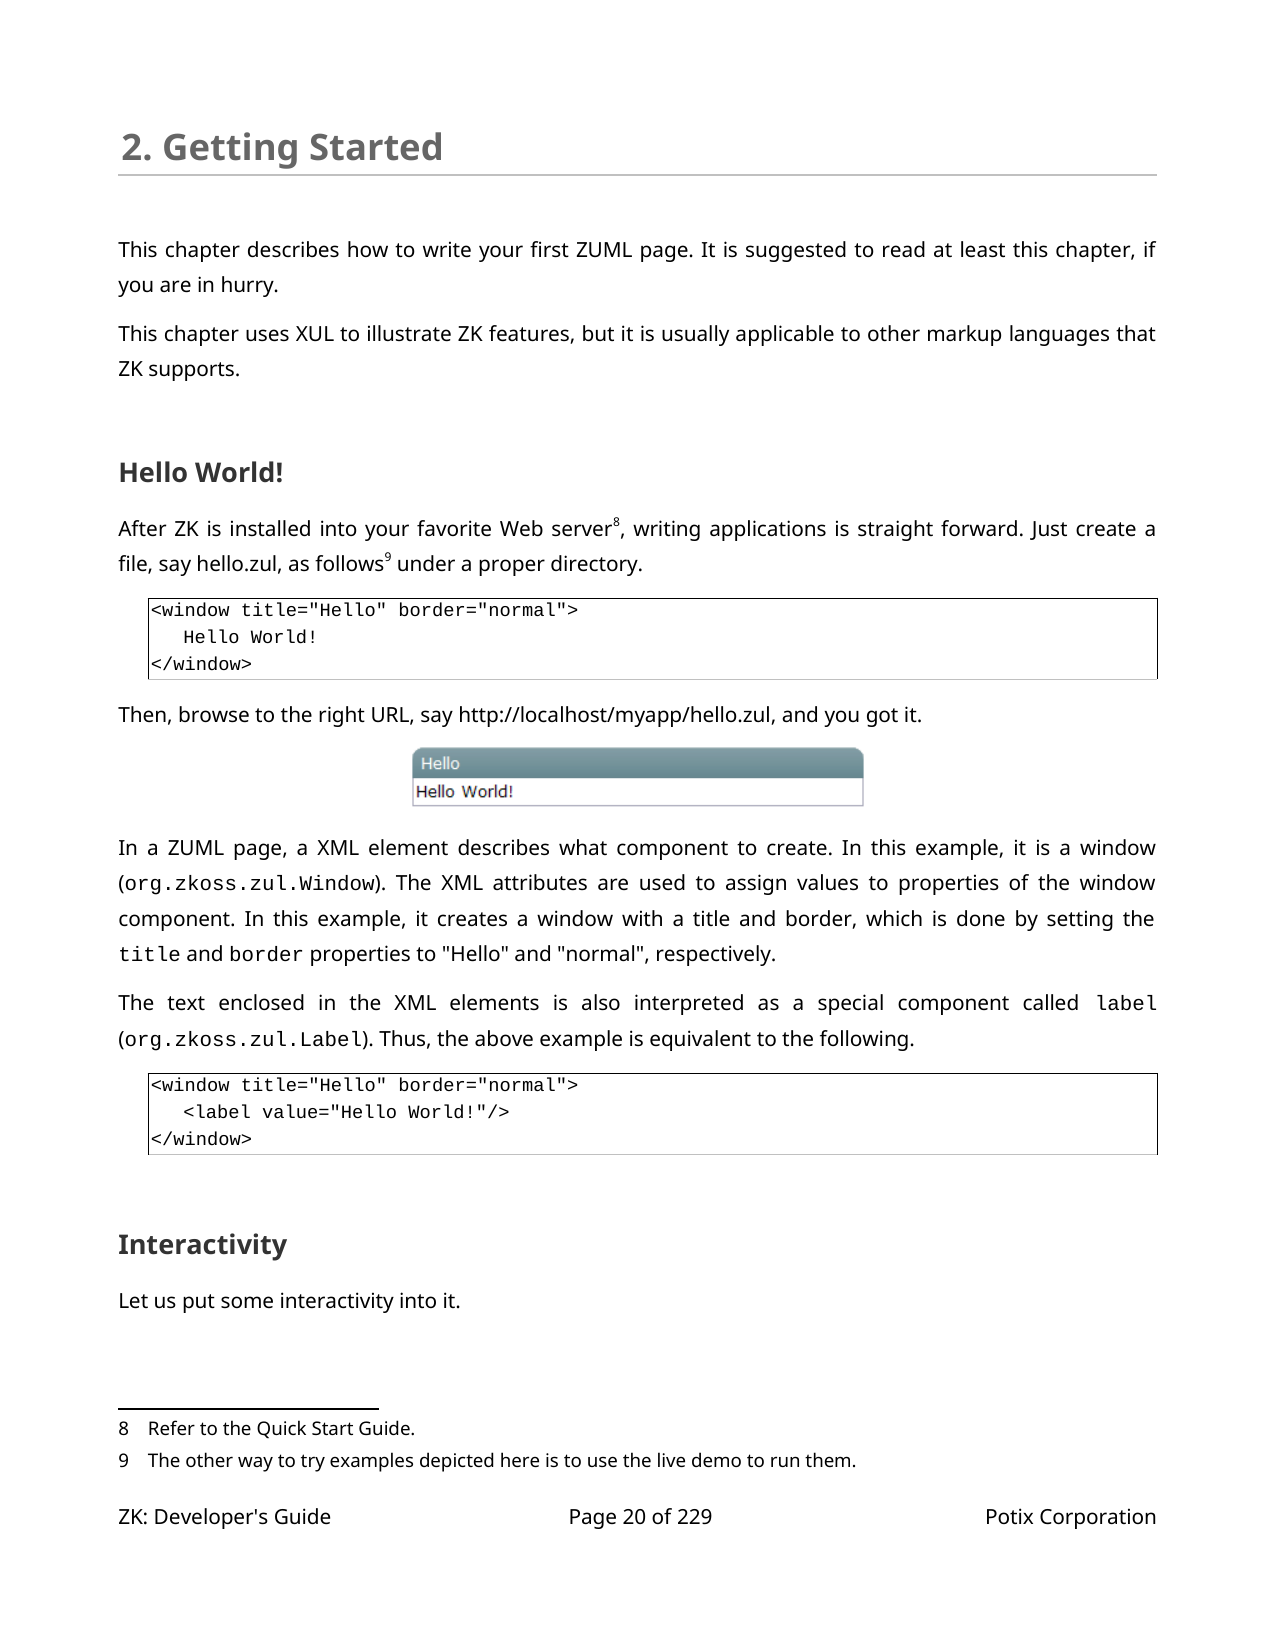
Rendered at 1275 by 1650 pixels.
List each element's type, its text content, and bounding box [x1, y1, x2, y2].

text </window> [149, 652, 1157, 679]
text After ZK is installed into your favorite Web server, writing applications is straight forward. Just create a file, say hello.zul, as follows under a proper directory. [118, 514, 1157, 577]
subtitle Interactivity [118, 1225, 1157, 1262]
text Hello World! [149, 625, 1157, 649]
text Let us put some interactivity into it. [118, 1286, 1157, 1314]
text Refer to the Quick Start Guide. [118, 1416, 1157, 1441]
subtitle 2. Getting Started [118, 118, 1157, 174]
text In a ZUML page, a XML element describes what component to create. In this example, it is a window (org.zkoss.zul.Window). The XML attributes are used to assign values to properties of the window component. In this example, it creates a window with a title and border, which is done by setting the title and border properties to "Hello" and "normal", respectively. [118, 749, 1157, 968]
text <label value="Hello World!"/> [149, 1100, 1157, 1124]
text </window> [149, 1127, 1157, 1154]
text This chapter uses XUL to illustrate ZK features, but it is usually applicable to other markup languages that ZK supports. [118, 319, 1157, 382]
picture [410, 746, 865, 809]
text The text enclosed in the XML elements is also interpreted as a special component called label (org.zkoss.zul.Label). Thus, the above example is equivalent to the following. [118, 988, 1157, 1052]
text The other way to try examples depicted here is to use the live demo to run them. [118, 1447, 1157, 1473]
text <window title="Hello" border="normal"> [149, 599, 1157, 622]
text This chapter describes how to write your first ZUML page. It is suggested to read at least this chapter, if you are in hurry. [118, 235, 1157, 298]
subtitle Hello World! [118, 453, 1157, 490]
text Then, browse to the right URL, say http://localhost/myapp/hello.zul, and you got it. [118, 700, 1157, 728]
text <window title="Hello" border="normal"> [149, 1074, 1157, 1097]
